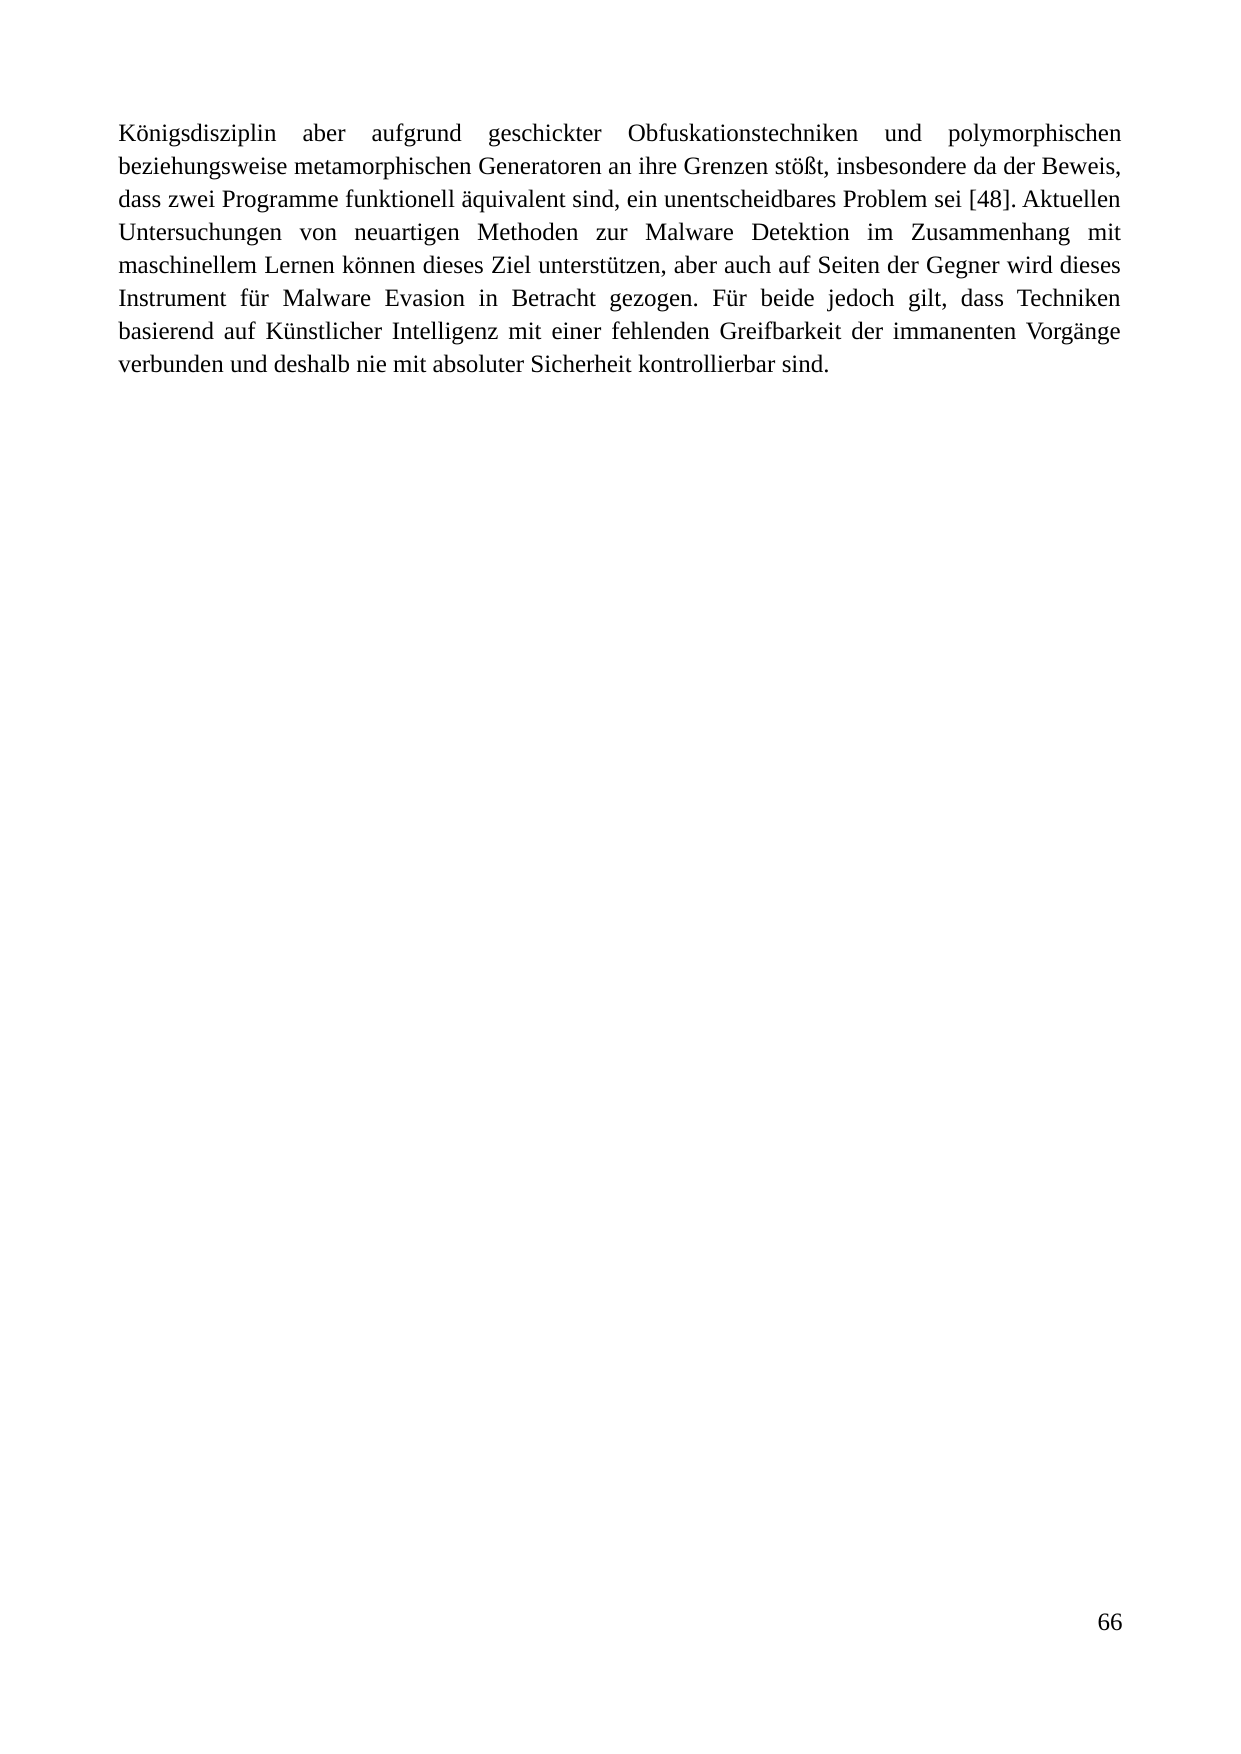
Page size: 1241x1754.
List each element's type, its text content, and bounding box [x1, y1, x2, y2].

text Königsdisziplin aber aufgrund geschickter Obfuskationstechniken und polymorphischen beziehungsweise metamorphischen Generatoren an ihre Grenzen stößt, insbesondere da der Beweis, dass zwei Programme funktionell äquivalent sind, ein unentscheidbares Problem sei [48]. Aktuellen Untersuchungen von neuartigen Methoden zur Malware Detektion im Zusammenhang mit maschinellem Lernen können dieses Ziel unterstützen, aber auch auf Seiten der Gegner wird dieses Instrument für Malware Evasion in Betracht gezogen. Für beide jedoch gilt, dass Techniken basierend auf Künstlicher Intelligenz mit einer fehlenden Greifbarkeit der immanenten Vorgänge verbunden und deshalb nie mit absoluter Sicherheit kontrollierbar sind. [118, 118, 1122, 378]
